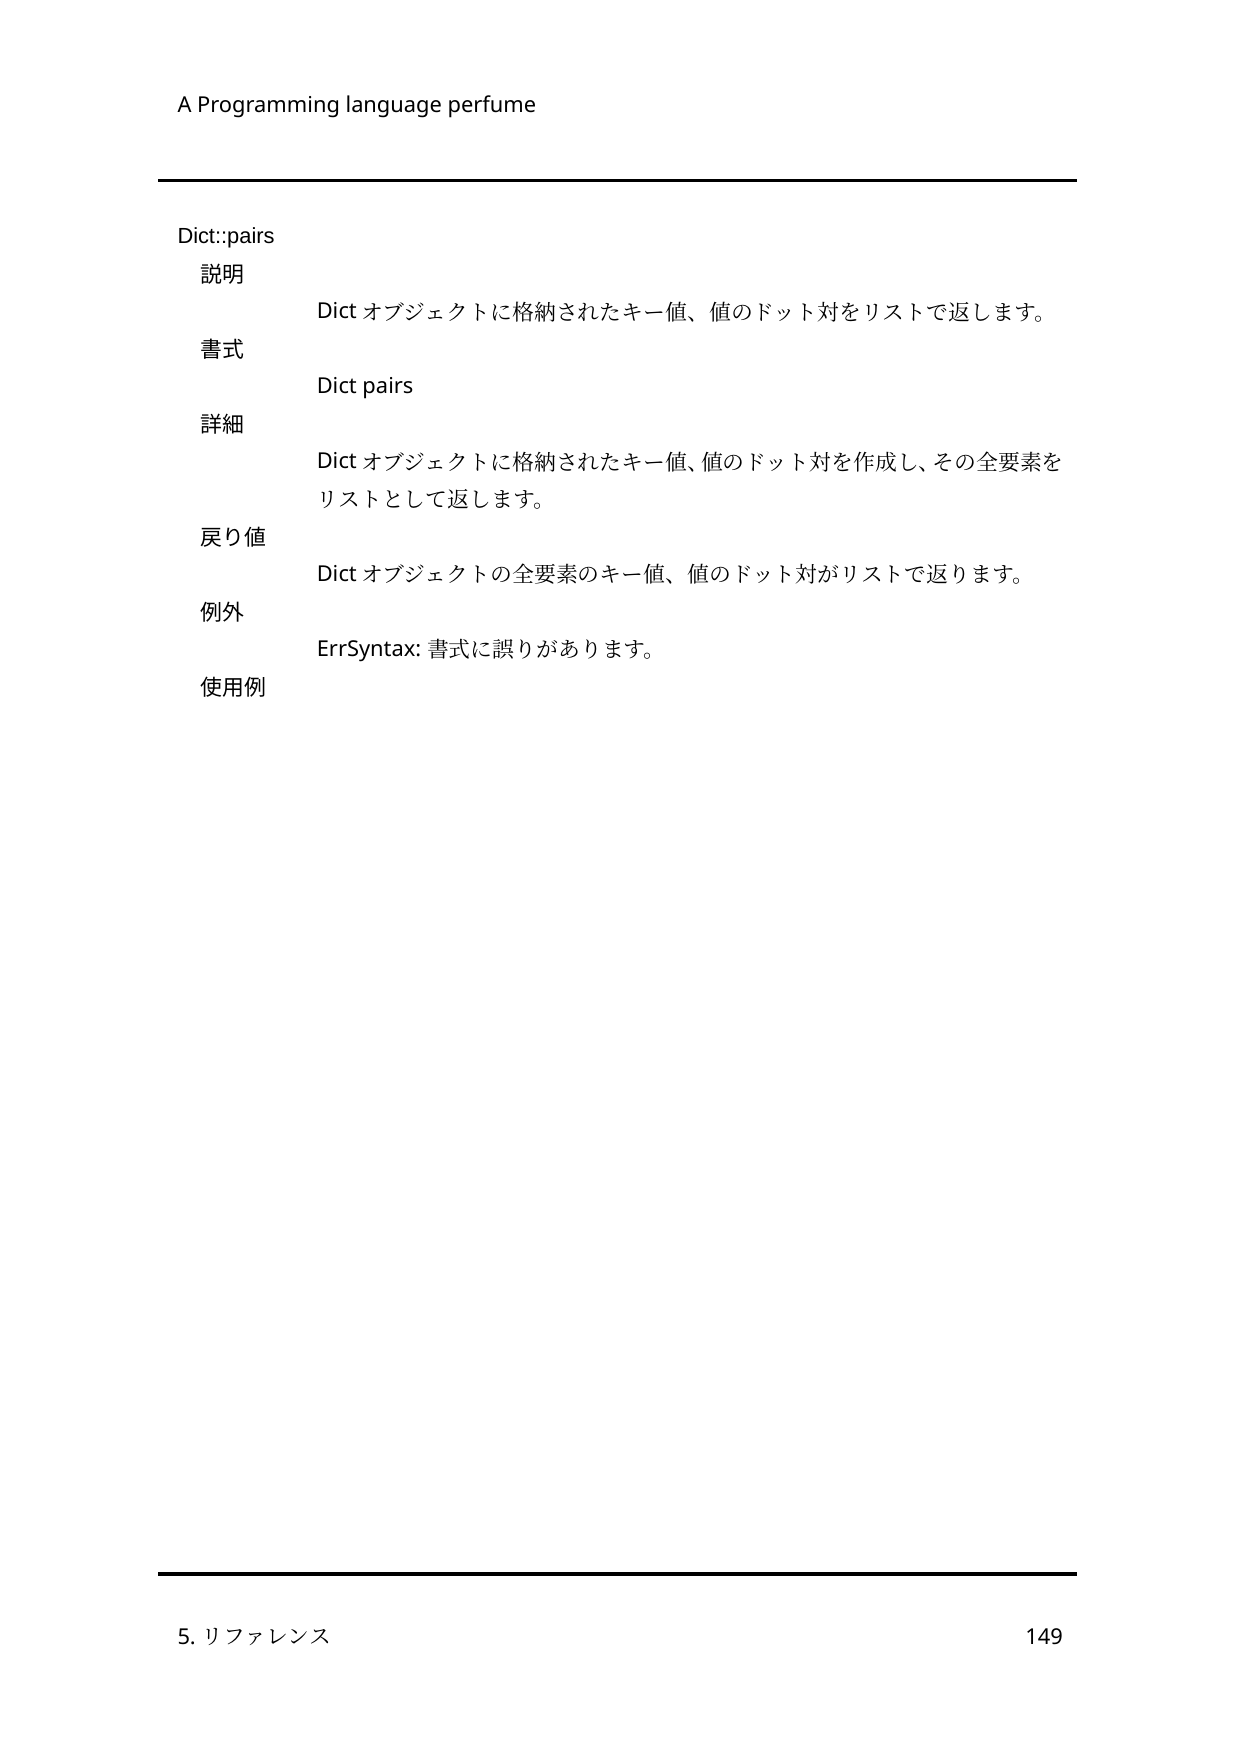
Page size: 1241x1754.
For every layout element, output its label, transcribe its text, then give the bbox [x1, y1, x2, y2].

table_cell 戻り値 [200, 517, 317, 592]
table_cell 使用例 [200, 667, 317, 742]
table_cell Dict pairs [317, 329, 1063, 404]
subtitle Dict::pairs [177, 217, 1063, 254]
table_cell [317, 667, 1063, 742]
table_cell ErrSyntax: 書式に誤りがあります。 [317, 592, 1063, 667]
table_header 説明 [200, 254, 317, 329]
table_cell 書式 [200, 329, 317, 404]
table_cell Dictオブジェクトの全要素のキー値、値のドット対がリストで返ります。 [317, 517, 1063, 592]
table_cell Dictオブジェクトに格納されたキー値、値のドット対を作成し、その全要素をリストとして返します。 [317, 404, 1063, 517]
table_cell 詳細 [200, 404, 317, 517]
table_header Dictオブジェクトに格納されたキー値、値のドット対をリストで返します。 [317, 254, 1063, 329]
table_cell 例外 [200, 592, 317, 667]
